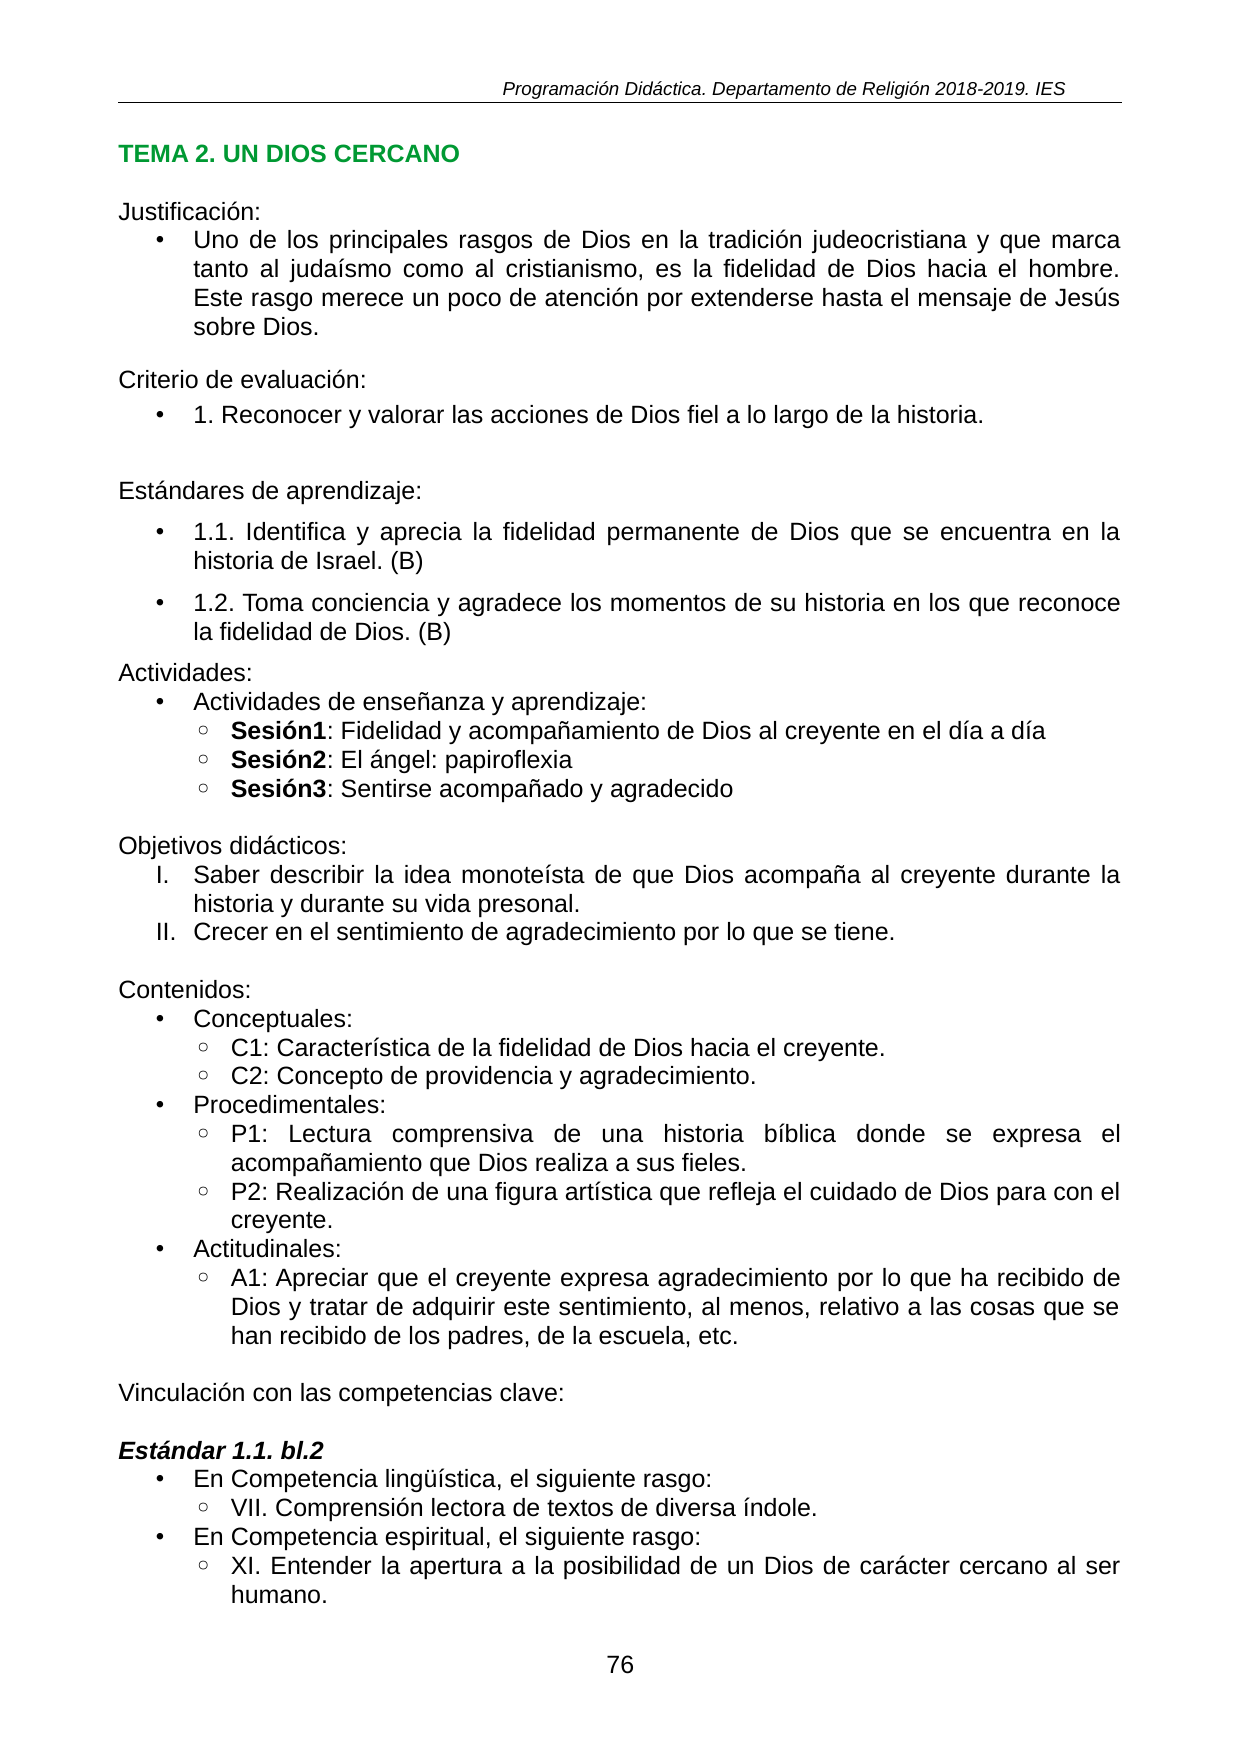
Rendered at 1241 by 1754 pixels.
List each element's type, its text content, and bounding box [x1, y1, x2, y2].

list Sesión3: Sentirse acompañado y agradecido [193, 773, 1122, 802]
list Sesión1: Fidelidad y acompañamiento de Dios al creyente en el día a día [193, 716, 1122, 745]
list En Competencia lingüística, el siguiente rasgo: [156, 1464, 1122, 1493]
list XI. Entender la apertura a la posibilidad de un Dios de carácter cercano al ser humano. [193, 1551, 1122, 1609]
list C2: Concepto de providencia y agradecimiento. [193, 1061, 1122, 1090]
list A1: Apreciar que el creyente expresa agradecimiento por lo que ha recibido de Dios y tratar de adquirir este sentimiento, al menos, relativo a las cosas que se han recibido de los padres, de la escuela, etc. [193, 1263, 1122, 1349]
list P1: Lectura comprensiva de una historia bíblica donde se expresa el acompañamiento que Dios realiza a sus fieles. [193, 1119, 1122, 1177]
list 1.1. Identifica y aprecia la fidelidad permanente de Dios que se encuentra en la historia de Israel. (B) [156, 517, 1122, 576]
list Crecer en el sentimiento de agradecimiento por lo que se tiene. [156, 917, 1122, 946]
text Criterio de evaluación: [118, 369, 1122, 393]
text Justificación: [118, 197, 1122, 225]
text Vinculación con las competencias clave: [118, 1378, 1122, 1407]
list Actividades de enseñanza y aprendizaje: [156, 687, 1122, 716]
text Estándares de aprendizaje: [118, 476, 1122, 505]
list Saber describir la idea monoteísta de que Dios acompaña al creyente durante la historia y durante su vida presonal. [156, 860, 1122, 917]
list 1. Reconocer y valorar las acciones de Dios fiel a lo largo de la historia. [156, 405, 1122, 428]
text TEMA 2. UN DIOS CERCANO [118, 139, 1122, 168]
list Sesión2: El ángel: papiroflexia [193, 745, 1122, 773]
list Conceptuales: [156, 1004, 1122, 1032]
list C1: Característica de la fidelidad de Dios hacia el creyente. [193, 1032, 1122, 1061]
list 1.2. Toma conciencia y agradece los momentos de su historia en los que reconoce la fidelidad de Dios. (B) [156, 587, 1122, 646]
text Actividades: [118, 658, 1122, 687]
list Uno de los principales rasgos de Dios en la tradición judeocristiana y que marca tanto al judaísmo como al cristianismo, es la fidelidad de Dios hacia el hombre. Este rasgo merece un poco de atención por extenderse hasta el mensaje de Jesús sobre Dios. [156, 225, 1122, 341]
text Estándar 1.1. bl.2 [118, 1436, 1122, 1464]
text Contenidos: [118, 975, 1122, 1004]
list VII. Comprensión lectora de textos de diversa índole. [193, 1493, 1122, 1522]
list Procedimentales: [156, 1090, 1122, 1119]
list En Competencia espiritual, el siguiente rasgo: [156, 1522, 1122, 1551]
list Actitudinales: [156, 1234, 1122, 1263]
list P2: Realización de una figura artística que refleja el cuidado de Dios para con el creyente. [193, 1177, 1122, 1234]
text Objetivos didácticos: [118, 831, 1122, 860]
